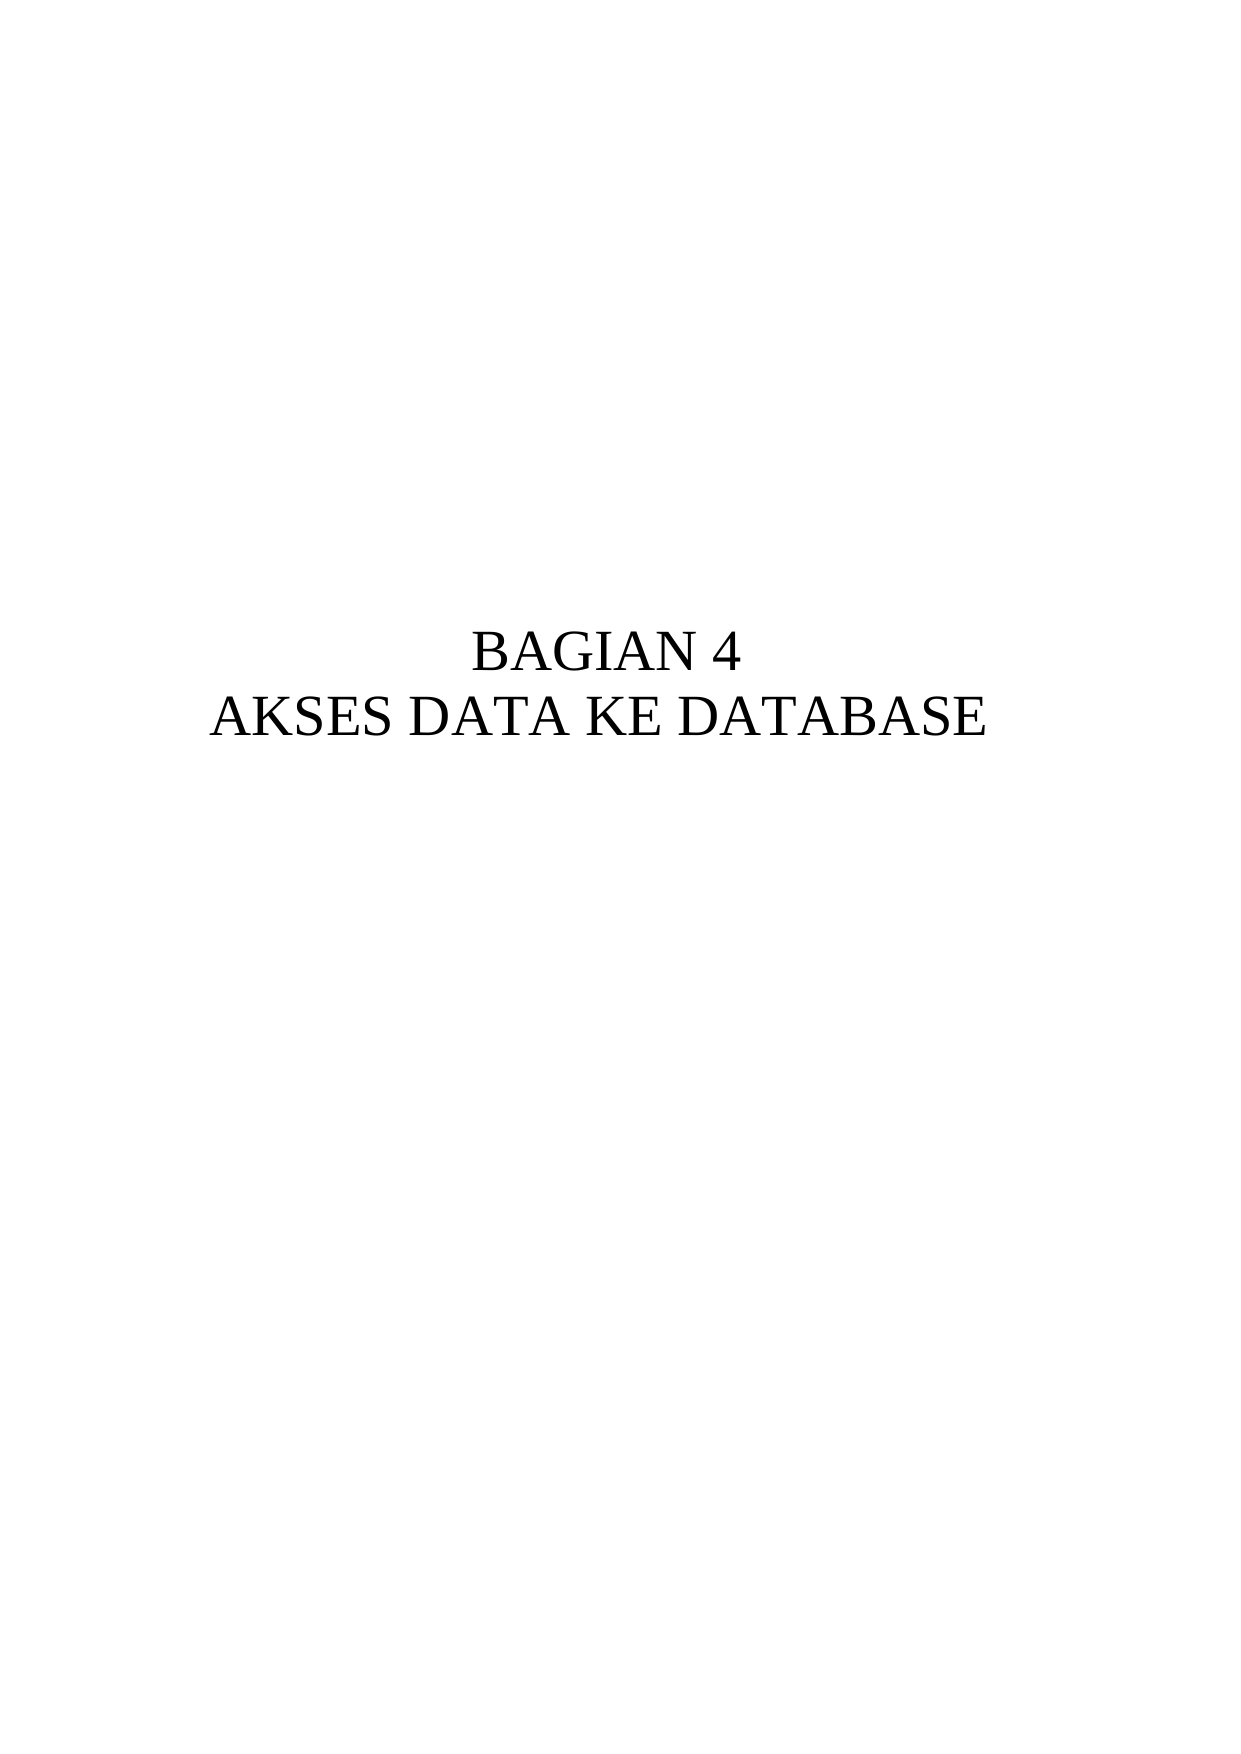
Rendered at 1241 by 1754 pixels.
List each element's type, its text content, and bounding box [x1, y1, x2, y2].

text BAGIAN 4 [150, 619, 1063, 683]
text AKSES DATA KE DATABASE [150, 683, 1063, 748]
